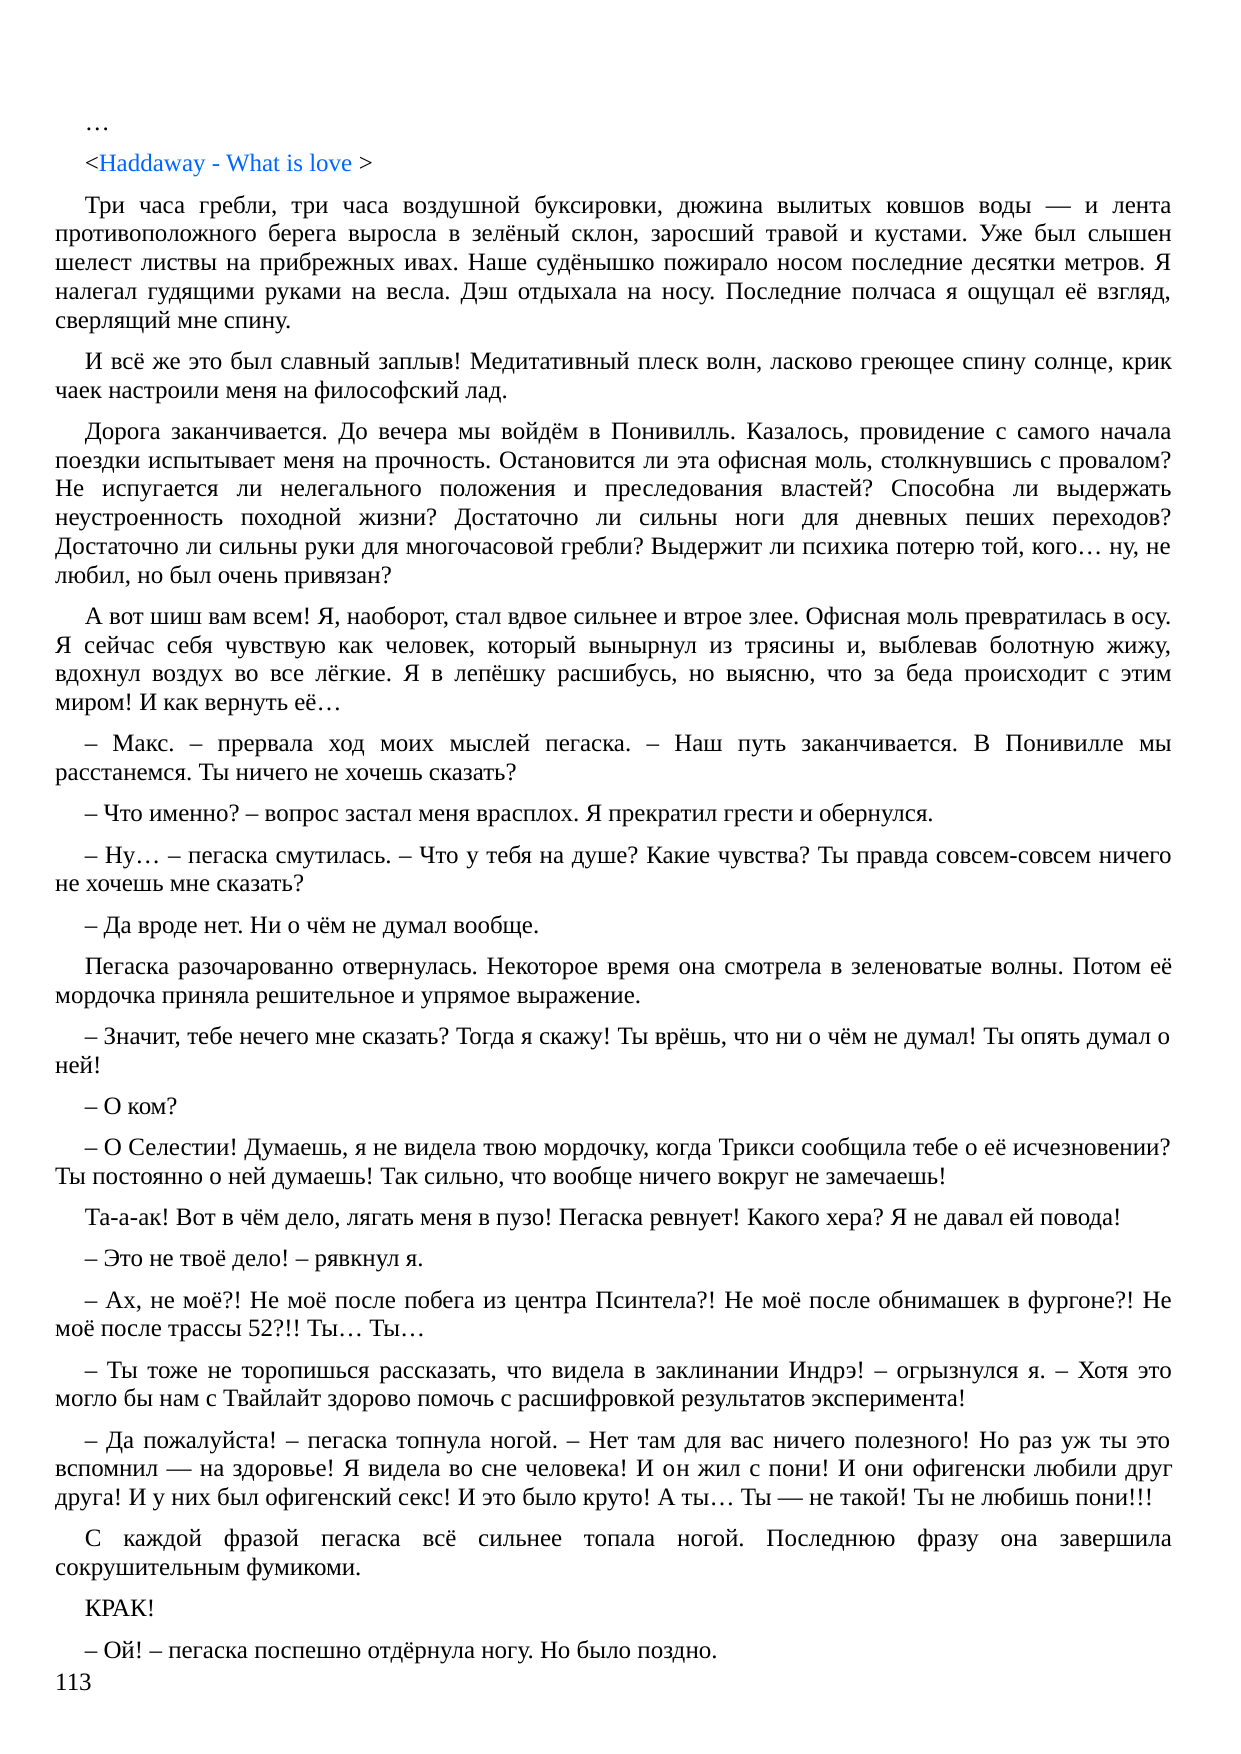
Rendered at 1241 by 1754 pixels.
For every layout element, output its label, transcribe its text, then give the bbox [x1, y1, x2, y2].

text – Ах, не моё?! Не моё после побега из центра Псинтела?! Не моё после обнимашек в фургоне?! Не моё после трассы 52?!! Ты… Ты… [55, 1285, 1173, 1342]
text С каждой фразой пегаска всё сильнее топала ногой. Последнюю фразу она завершила сокрушительным фумикоми. [55, 1523, 1173, 1581]
text – Макс. – прервала ход моих мыслей пегаска. – Наш путь заканчивается. В Понивилле мы расстанемся. Ты ничего не хочешь сказать? [55, 728, 1173, 786]
text … [55, 107, 1173, 136]
text Дорога заканчивается. До вечера мы войдём в Понивилль. Казалось, провидение с самого начала поездки испытывает меня на прочность. Остановится ли эта офисная моль, столкнувшись с провалом? Не испугается ли нелегального положения и преследования властей? Способна ли выдержать неустроенность походной жизни? Достаточно ли сильны ноги для дневных пеших переходов? Достаточно ли сильны руки для многочасовой гребли? Выдержит ли психика потерю той, кого… ну, не любил, но был очень привязан? [55, 416, 1173, 588]
text А вот шиш вам всем! Я, наоборот, стал вдвое сильнее и втрое злее. Офисная моль превратилась в осу. Я сейчас себя чувствую как человек, который вынырнул из трясины и, выблевав болотную жижу, вдохнул воздух во все лёгкие. Я в лепёшку расшибусь, но выясню, что за беда происходит с этим миром! И как вернуть её… [55, 601, 1173, 716]
text – Это не твоё дело! – рявкнул я. [55, 1243, 1173, 1272]
text Три часа гребли, три часа воздушной буксировки, дюжина вылитых ковшов воды — и лента противоположного берега выросла в зелёный склон, заросший травой и кустами. Уже был слышен шелест листвы на прибрежных ивах. Наше судёнышко пожирало носом последние десятки метров. Я налегал гудящими руками на весла. Дэш отдыхала на носу. Последние полчаса я ощущал её взгляд, сверлящий мне спину. [55, 190, 1173, 333]
text – Что именно? – вопрос застал меня врасплох. Я прекратил грести и обернулся. [55, 798, 1173, 827]
text – Ой! – пегаска поспешно отдёрнула ногу. Но было поздно. [55, 1635, 1173, 1663]
text – О Селестии! Думаешь, я не видела твою мордочку, когда Трикси сообщила тебе о её исчезновении? Ты постоянно о ней думаешь! Так сильно, что вообще ничего вокруг не замечаешь! [55, 1132, 1173, 1190]
text – Да пожалуйста! – пегаска топнула ногой. – Нет там для вас ничего полезного! Но раз уж ты это вспомнил — на здоровье! Я видела во сне человека! И он жил с пони! И они офигенски любили друг друга! И у них был офигенский секс! И это было круто! А ты… Ты — не такой! Ты не любишь пони!!! [55, 1425, 1173, 1511]
text Пегаска разочарованно отвернулась. Некоторое время она смотрела в зеленоватые волны. Потом её мордочка приняла решительное и упрямое выражение. [55, 951, 1173, 1008]
text – О ком? [55, 1091, 1173, 1120]
text КРАК! [55, 1593, 1173, 1622]
text – Да вроде нет. Ни о чём не думал вообще. [55, 910, 1173, 938]
text – Ты тоже не торопишься рассказать, что видела в заклинании Индрэ! – огрызнулся я. – Хотя это могло бы нам с Твайлайт здорово помочь с расшифровкой результатов эксперимента! [55, 1355, 1173, 1412]
text – Ну… – пегаска смутилась. – Что у тебя на душе? Какие чувства? Ты правда совсем-совсем ничего не хочешь мне сказать? [55, 840, 1173, 897]
text Та-а-ак! Вот в чём дело, лягать меня в пузо! Пегаска ревнует! Какого хера? Я не давал ей повода! [55, 1202, 1173, 1231]
text – Значит, тебе нечего мне сказать? Тогда я скажу! Ты врёшь, что ни о чём не думал! Ты опять думал о ней! [55, 1021, 1173, 1078]
text И всё же это был славный заплыв! Медитативный плеск волн, ласково греющее спину солнце, крик чаек настроили меня на философский лад. [55, 346, 1173, 403]
text <Haddaway - What is love > [55, 148, 1173, 177]
